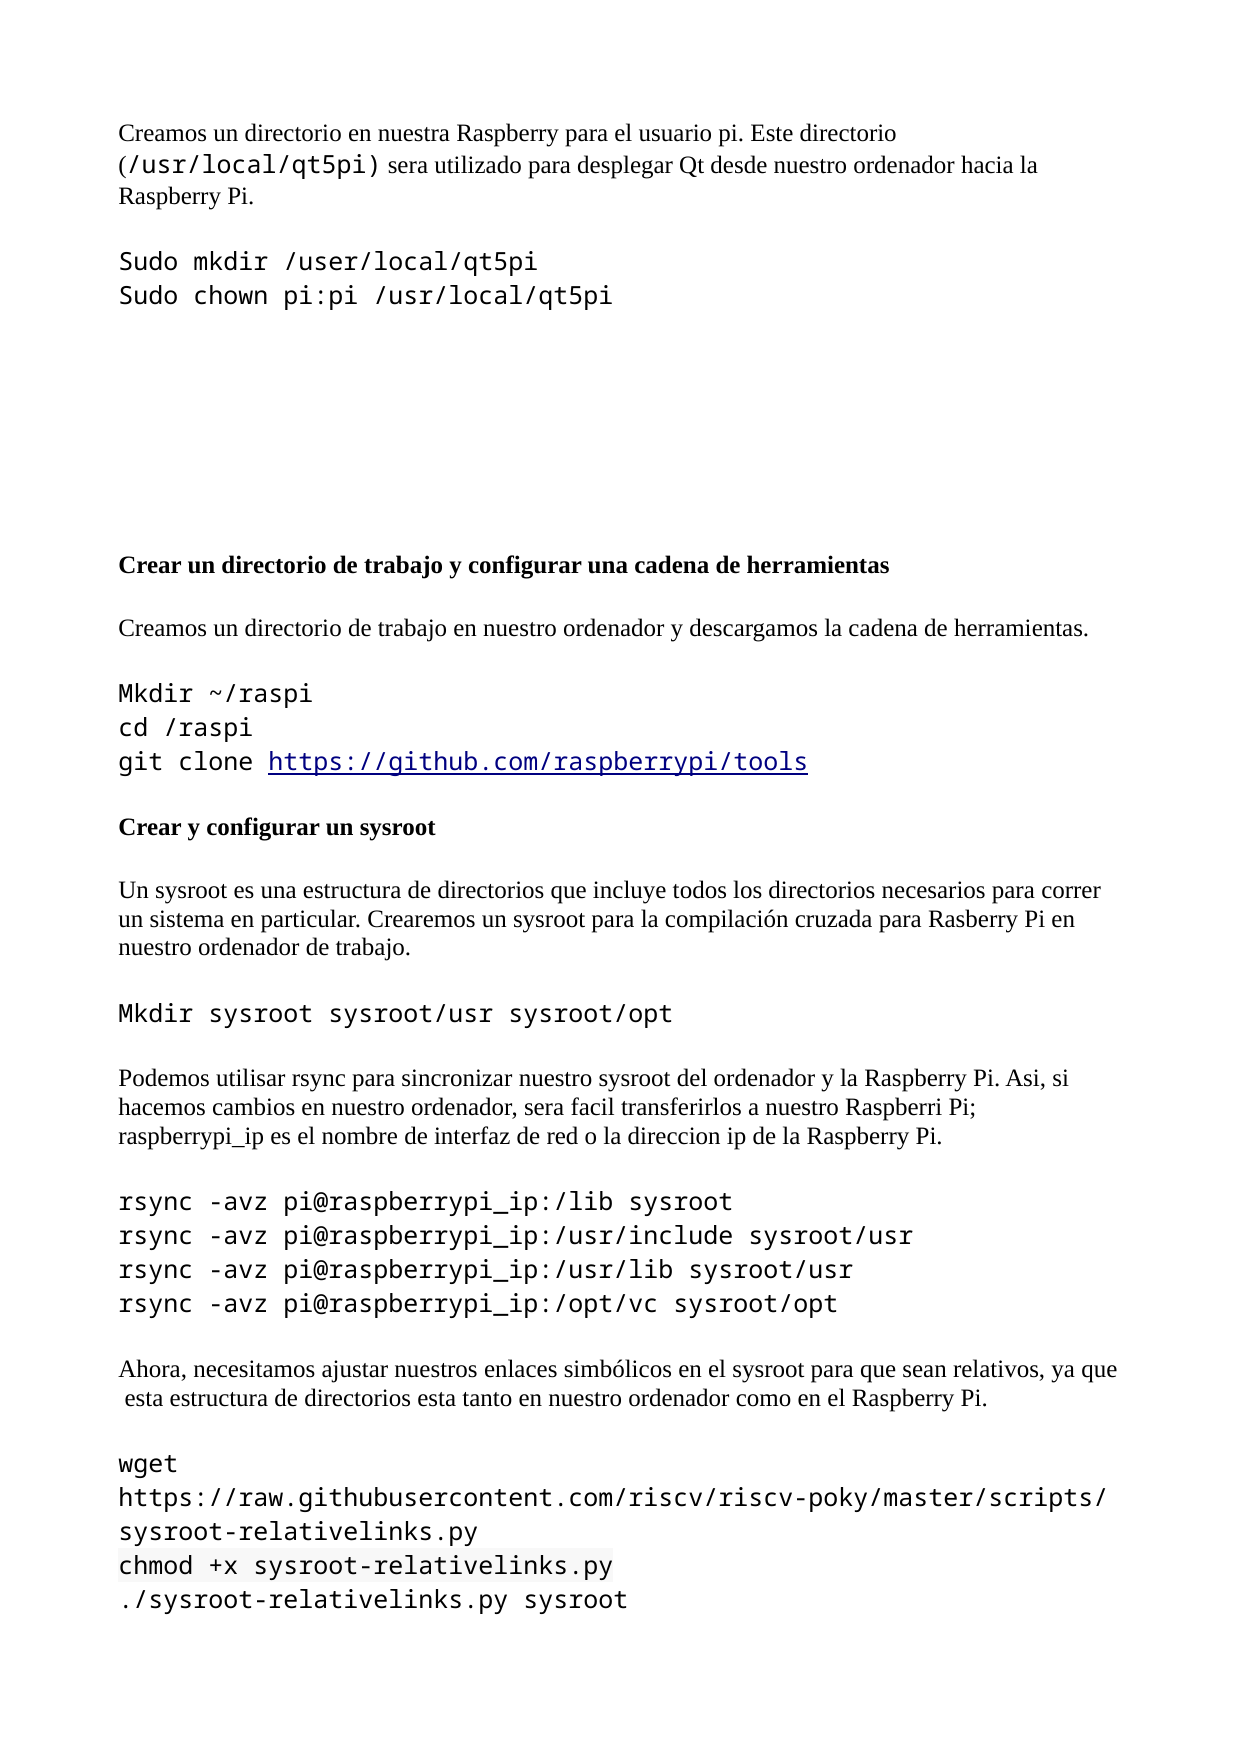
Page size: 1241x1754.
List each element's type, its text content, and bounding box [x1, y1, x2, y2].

text cd /raspi [118, 710, 1122, 744]
text rsync -avz pi@raspberrypi_ip:/opt/vc sysroot/opt [118, 1286, 1122, 1320]
text Crear y configurar un sysroot [118, 812, 1122, 841]
text chmod +x sysroot-relativelinks.py [118, 1548, 1122, 1582]
text Ahora, necesitamos ajustar nuestros enlaces simbólicos en el sysroot para que sean relativos, ya que [118, 1354, 1122, 1383]
text rsync -avz pi@raspberrypi_ip:/usr/include sysroot/usr [118, 1218, 1122, 1252]
text Sudo mkdir /user/local/qt5pi [118, 244, 1122, 278]
text ./sysroot-relativelinks.py sysroot [118, 1582, 1122, 1616]
text wget https://raw.githubusercontent.com/riscv/riscv-poky/master/scripts/sysroot-relativelinks.py [118, 1446, 1122, 1548]
text Creamos un directorio en nuestra Raspberry para el usuario pi. Este directorio (/usr/local/qt5pi) sera utilizado para desplegar Qt desde nuestro ordenador hacia la Raspberry Pi. [118, 118, 1122, 210]
text rsync -avz pi@raspberrypi_ip:/lib sysroot [118, 1184, 1122, 1218]
text Crear un directorio de trabajo y configurar una cadena de herramientas [118, 550, 1122, 579]
text rsync -avz pi@raspberrypi_ip:/usr/lib sysroot/usr [118, 1252, 1122, 1286]
text esta estructura de directorios esta tanto en nuestro ordenador como en el Raspberry Pi. [118, 1383, 1122, 1412]
text git clone https://github.com/raspberrypi/tools [118, 744, 1122, 778]
text Un sysroot es una estructura de directorios que incluye todos los directorios necesarios para correr un sistema en particular. Crearemos un sysroot para la compilación cruzada para Rasberry Pi en nuestro ordenador de trabajo. [118, 875, 1122, 961]
text Sudo chown pi:pi /usr/local/qt5pi [118, 278, 1122, 312]
text Podemos utilisar rsync para sincronizar nuestro sysroot del ordenador y la Raspberry Pi. Asi, si hacemos cambios en nuestro ordenador, sera facil transferirlos a nuestro Raspberri Pi; raspberrypi_ip es el nombre de interfaz de red o la direccion ip de la Raspberry Pi. [118, 1063, 1122, 1150]
text Mkdir sysroot sysroot/usr sysroot/opt [118, 995, 1122, 1029]
text Creamos un directorio de trabajo en nuestro ordenador y descargamos la cadena de herramientas. [118, 613, 1122, 642]
text Mkdir ~/raspi [118, 676, 1122, 710]
